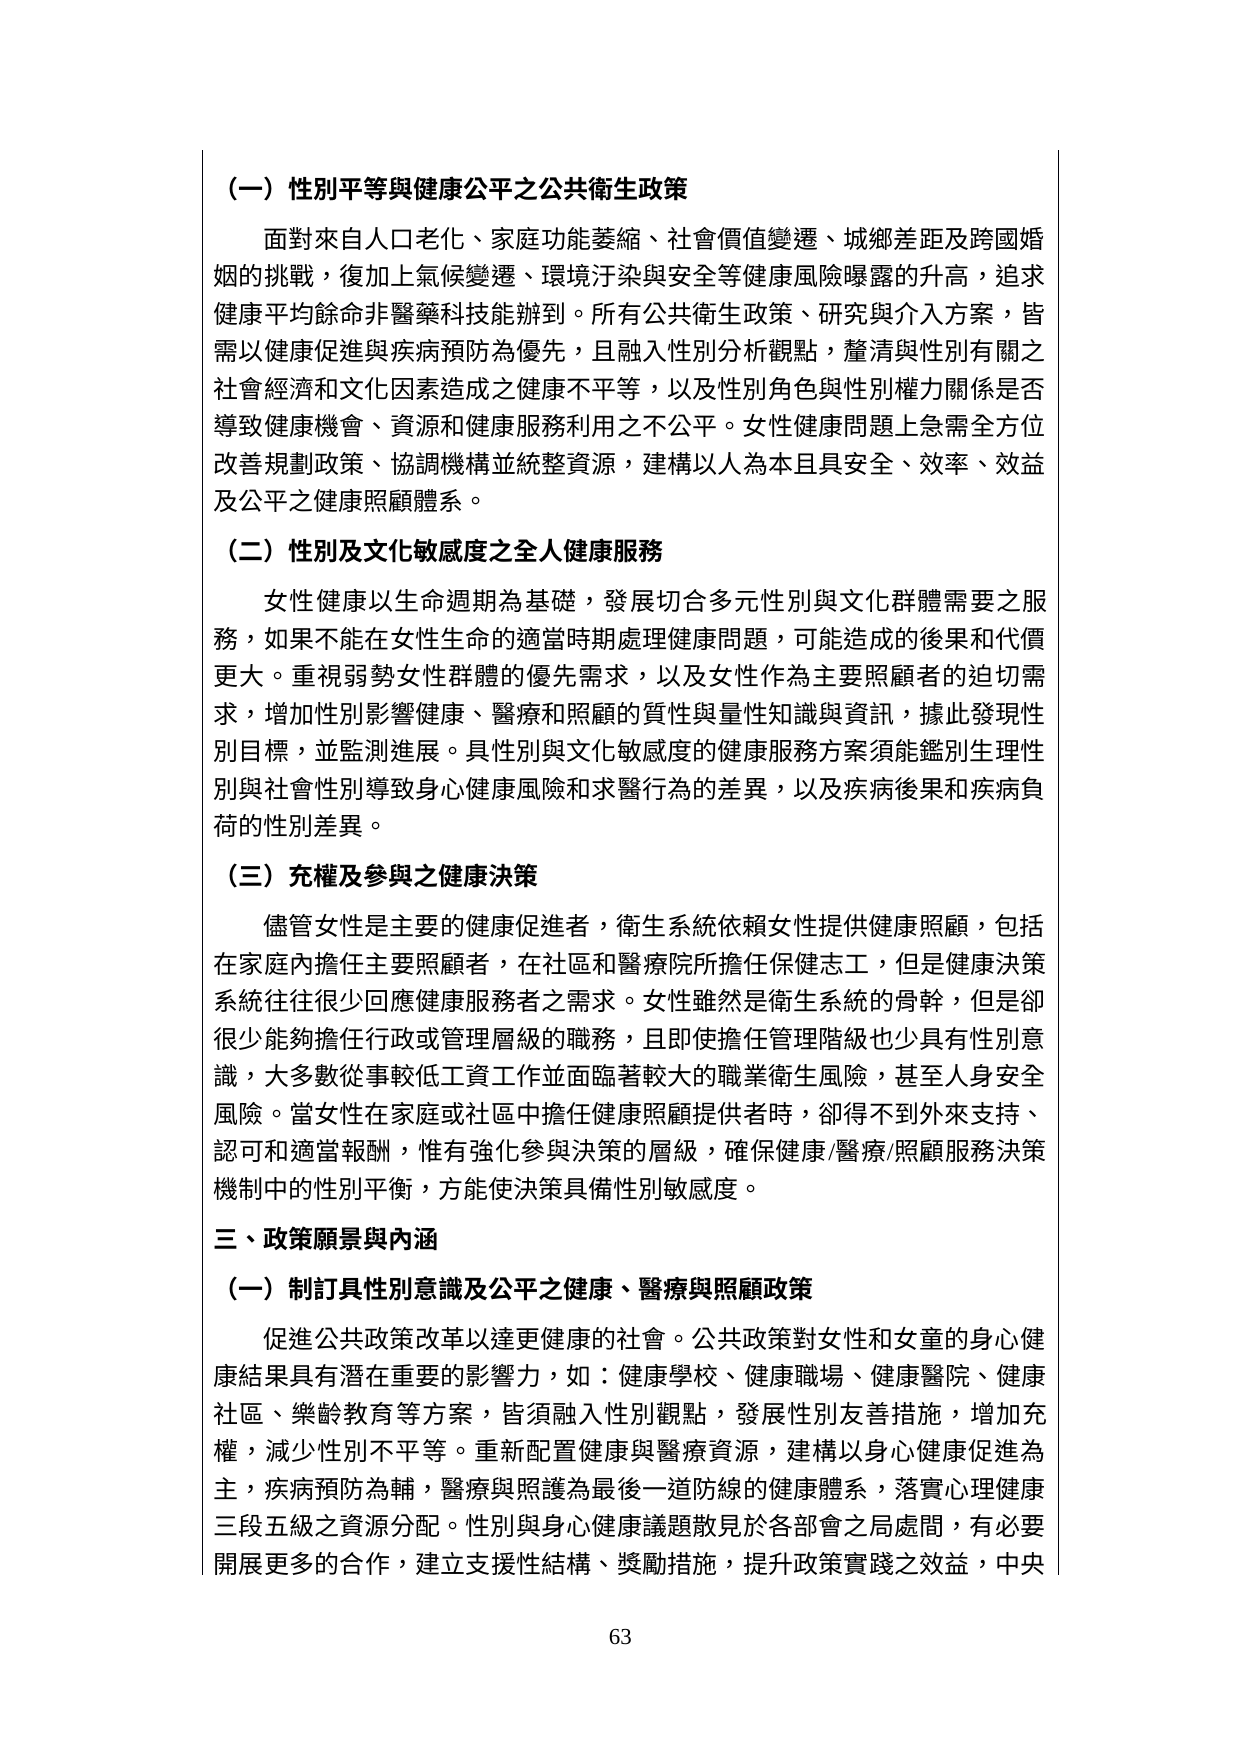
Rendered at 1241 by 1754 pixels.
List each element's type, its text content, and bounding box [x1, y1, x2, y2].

table_cell 儘管女性是主要的健康促進者，衛生系統依賴女性提供健康照顧，包括在家庭內擔任主要照顧者，在社區和醫療院所擔任保健志工，但是健康決策系統往往很少回應健康服務者之需求。女性雖然是衛生系統的骨幹，但是卻很少能夠擔任行政或管理層級的職務，且即使擔任管理階級也少具有性別意識，大多數從事較低工資工作並面臨著較大的職業衛生風險，甚至人身安全風險。當女性在家庭或社區中擔任健康照顧提供者時，卻得不到外來支持、認可和適當報酬，惟有強化參與決策的層級，確保健康/醫療/照顧服務決策機制中的性別平衡，方能使決策具備性別敏感度。 [203, 888, 1058, 1200]
table_cell （一）制訂具性別意識及公平之健康、醫療與照顧政策 [203, 1250, 1058, 1300]
table_cell 女性健康以生命週期為基礎，發展切合多元性別與文化群體需要之服務，如果不能在女性生命的適當時期處理健康問題，可能造成的後果和代價更大。重視弱勢女性群體的優先需求，以及女性作為主要照顧者的迫切需求，增加性別影響健康、醫療和照顧的質性與量性知識與資訊，據此發現性別目標，並監測進展。具性別與文化敏感度的健康服務方案須能鑑別生理性別與社會性別導致身心健康風險和求醫行為的差異，以及疾病後果和疾病負荷的性別差異。 [203, 563, 1058, 837]
table_cell 三、政策願景與內涵 [203, 1200, 1058, 1250]
table_cell （二）性別及文化敏感度之全人健康服務 [203, 513, 1058, 562]
table_cell 促進公共政策改革以達更健康的社會。公共政策對女性和女童的身心健康結果具有潛在重要的影響力，如：健康學校、健康職場、健康醫院、健康社區、樂齡教育等方案，皆須融入性別觀點，發展性別友善措施，增加充權，減少性別不平等。重新配置健康與醫療資源，建構以身心健康促進為主，疾病預防為輔，醫療與照護為最後一道防線的健康體系，落實心理健康三段五級之資源分配。性別與身心健康議題散見於各部會之局處間，有必要開展更多的合作，建立支援性結構、獎勵措施，提升政策實踐之效益，中央 [203, 1300, 1058, 1575]
table_cell （三）充權及參與之健康決策 [203, 838, 1058, 887]
table_cell （一）性別平等與健康公平之公共衛生政策 [203, 150, 1058, 200]
table_cell 面對來自人口老化、家庭功能萎縮、社會價值變遷、城鄉差距及跨國婚姻的挑戰，復加上氣候變遷、環境汙染與安全等健康風險曝露的升高，追求健康平均餘命非醫藥科技能辦到。所有公共衛生政策、研究與介入方案，皆需以健康促進與疾病預防為優先，且融入性別分析觀點，釐清與性別有關之社會經濟和文化因素造成之健康不平等，以及性別角色與性別權力關係是否導致健康機會、資源和健康服務利用之不公平。女性健康問題上急需全方位改善規劃政策、協調機構並統整資源，建構以人為本且具安全、效率、效益及公平之健康照顧體系。 [203, 200, 1058, 512]
